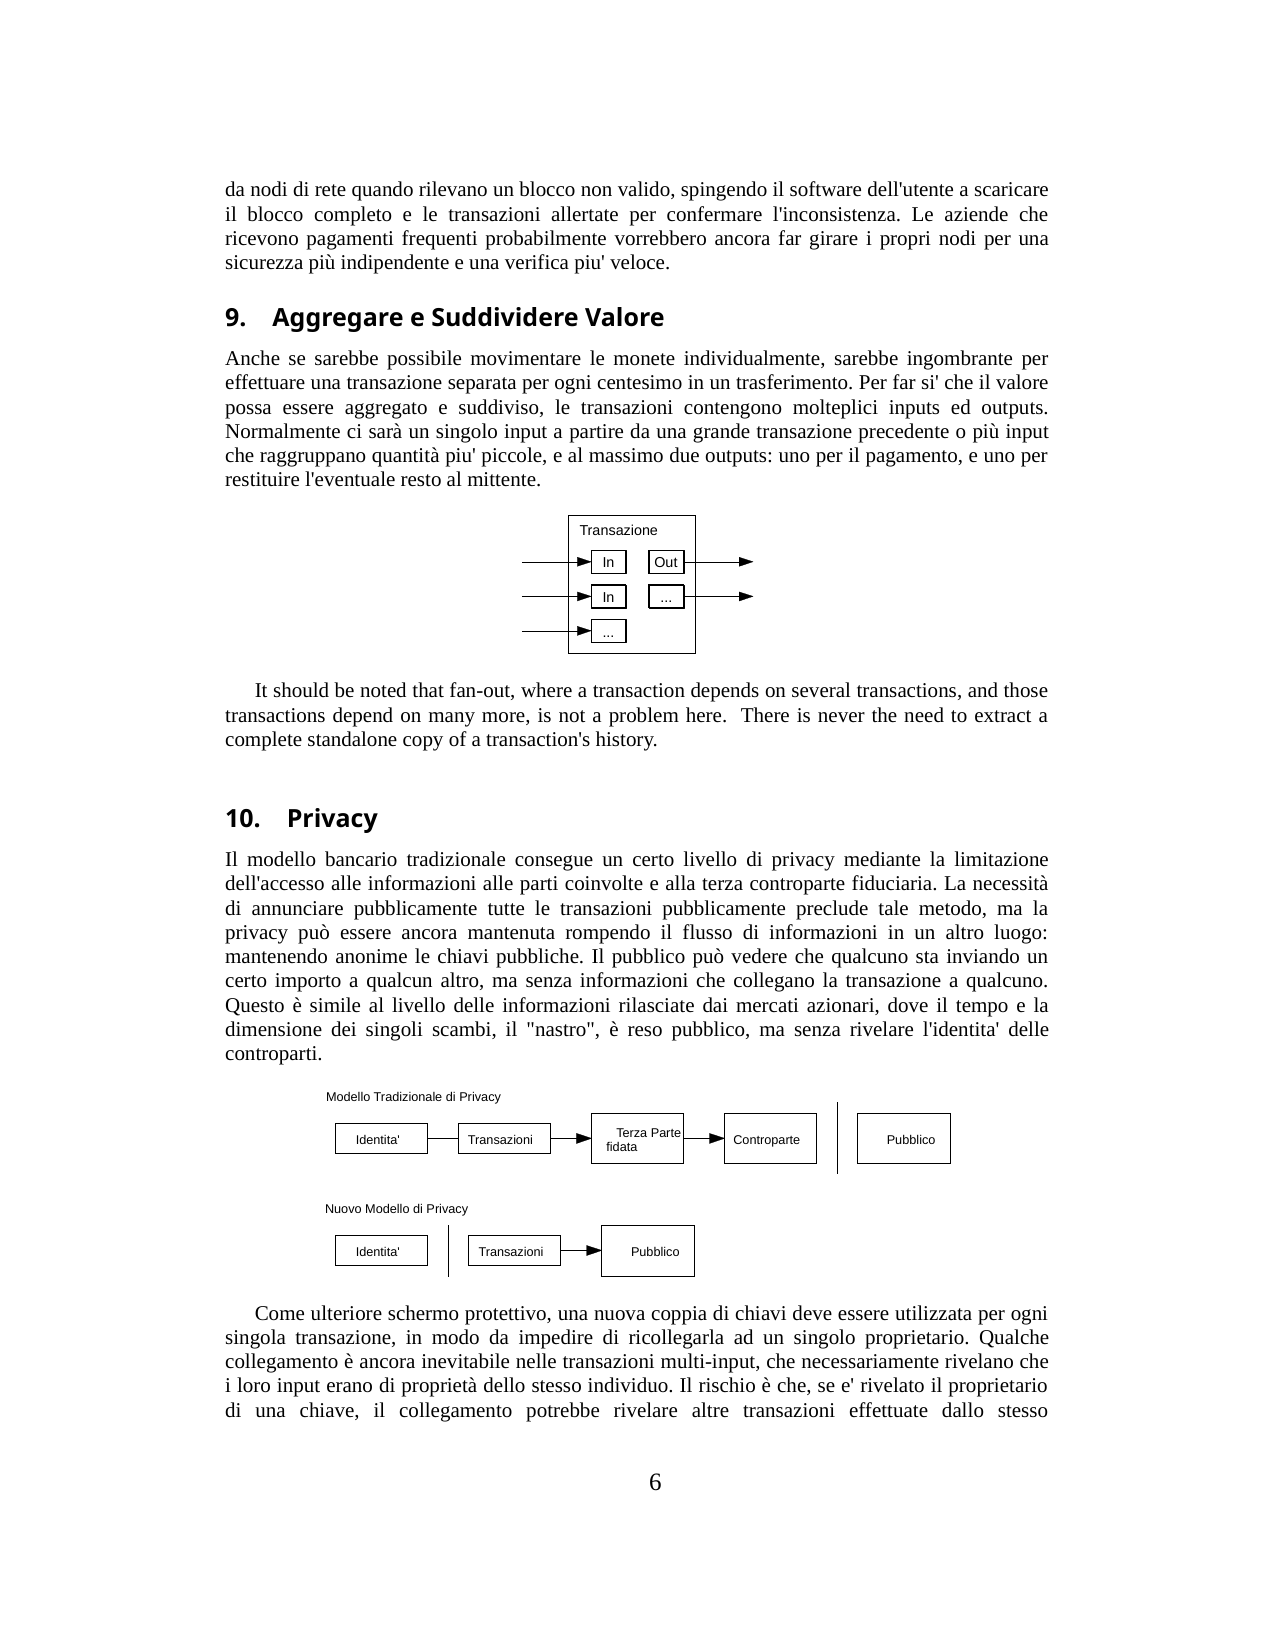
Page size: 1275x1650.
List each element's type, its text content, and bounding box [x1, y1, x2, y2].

subtitle 10. Privacy [225, 800, 1050, 834]
subtitle 9. Aggregare e Suddividere Valore [225, 299, 1050, 333]
text da nodi di rete quando rilevano un blocco non valido, spingendo il software dell'utente a scaricare il blocco completo e le transazioni allertate per confermare l'inconsistenza. Le aziende che ricevono pagamenti frequenti probabilmente vorrebbero ancora far girare i propri nodi per una sicurezza più indipendente e una verifica piu' veloce. [225, 177, 1050, 274]
text It should be noted that fan-out, where a transaction depends on several transactions, and those transactions depend on many more, is not a problem here. There is never the need to extract a complete standalone copy of a transaction's history. [225, 678, 1050, 751]
text Anche se sarebbe possibile movimentare le monete individualmente, sarebbe ingombrante per effettuare una transazione separata per ogni centesimo in un trasferimento. Per far si' che il valore possa essere aggregato e suddiviso, le transazioni contengono molteplici inputs ed outputs. Normalmente ci sarà un singolo input a partire da una grande transazione precedente o più input che raggruppano quantità piu' piccole, e al massimo due outputs: uno per il pagamento, e uno per restituire l'eventuale resto al mittente. [225, 346, 1050, 491]
text Il modello bancario tradizionale consegue un certo livello di privacy mediante la limitazione dell'accesso alle informazioni alle parti coinvolte e alla terza controparte fiduciaria. La necessità di annunciare pubblicamente tutte le transazioni pubblicamente preclude tale metodo, ma la privacy può essere ancora mantenuta rompendo il flusso di informazioni in un altro luogo: mantenendo anonime le chiavi pubbliche. Il pubblico può vedere che qualcuno sta inviando un certo importo a qualcun altro, ma senza informazioni che collegano la transazione a qualcuno. Questo è simile al livello delle informazioni rilasciate dai mercati azionari, dove il tempo e la dimensione dei singoli scambi, il "nastro", è reso pubblico, ma senza rivelare l'identita' delle controparti. [225, 847, 1050, 1065]
text Come ulteriore schermo protettivo, una nuova coppia di chiavi deve essere utilizzata per ogni singola transazione, in modo da impedire di ricollegarla ad un singolo proprietario. Qualche collegamento è ancora inevitabile nelle transazioni multi-input, che necessariamente rivelano che i loro input erano di proprietà dello stesso individuo. Il rischio è che, se e' rivelato il proprietario di una chiave, il collegamento potrebbe rivelare altre transazioni effettuate dallo stesso [225, 1300, 1050, 1422]
